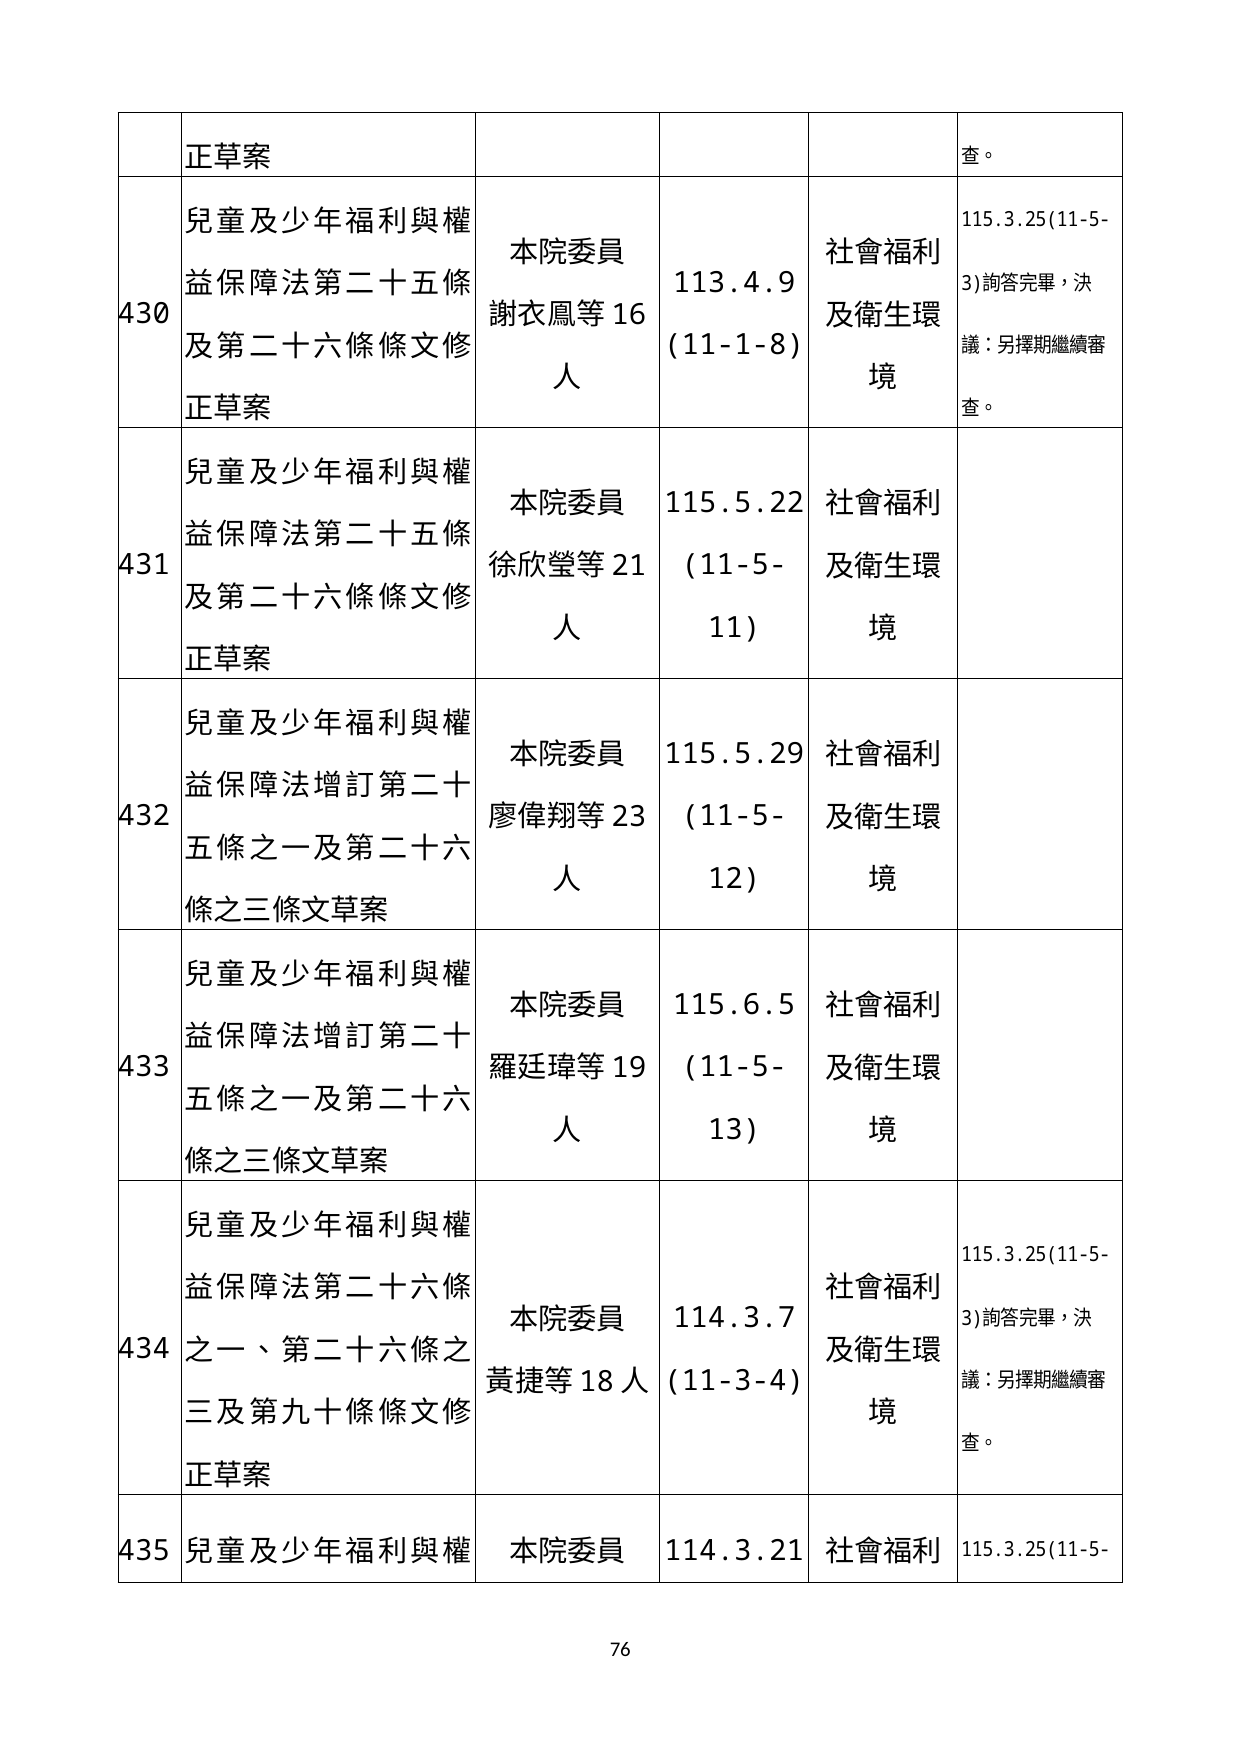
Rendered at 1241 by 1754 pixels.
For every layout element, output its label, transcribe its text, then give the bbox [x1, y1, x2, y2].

table_cell 本院委員 [476, 1495, 659, 1582]
table_cell 115.3.25(11-5-3)詢答完畢，決議：另擇期繼續審查。 [958, 177, 1122, 427]
table_cell [476, 113, 659, 176]
table_cell 社會福利及衛生環境 [809, 1181, 957, 1493]
table_cell 社會福利 [809, 1495, 957, 1582]
table_cell [121, 1058, 128, 1069]
table_cell 114.3.7 (11-3-4) [660, 1181, 808, 1493]
table_cell [121, 305, 128, 316]
table_cell 本院委員 謝衣鳯等16人 [476, 177, 659, 427]
table_cell [119, 428, 181, 678]
table_cell 兒童及少年福利與權益保障法增訂第二十五條之一及第二十六條之三條文草案 [182, 930, 475, 1180]
table_cell [660, 113, 808, 176]
table_cell 查。 [958, 113, 1122, 176]
table_cell 兒童及少年福利與權 [182, 1495, 475, 1582]
table_cell 115.5.29 (11-5-12) [660, 679, 808, 929]
table_cell 115.3.25(11-5-3)詢答完畢，決議：另擇期繼續審查。 [958, 1181, 1122, 1493]
table_cell 本院委員 黃捷等18人 [476, 1181, 659, 1493]
table_cell [119, 1181, 181, 1493]
table_cell 正草案 [182, 113, 475, 176]
table_cell [119, 113, 181, 176]
table_cell [119, 930, 181, 1180]
table_cell 本院委員 廖偉翔等23人 [476, 679, 659, 929]
table_cell 兒童及少年福利與權益保障法增訂第二十五條之一及第二十六條之三條文草案 [182, 679, 475, 929]
table_cell 115.3.25(11-5- [958, 1495, 1122, 1582]
table_cell 社會福利及衛生環境 [809, 930, 957, 1180]
table_cell 兒童及少年福利與權益保障法第二十五條及第二十六條條文修正草案 [182, 177, 475, 427]
table_cell [119, 177, 181, 427]
table_cell 社會福利及衛生環境 [809, 428, 957, 678]
table_cell 113.4.9 (11-1-8) [660, 177, 808, 427]
table_cell 本院委員 羅廷瑋等19人 [476, 930, 659, 1180]
table_cell 115.5.22 (11-5-11) [660, 428, 808, 678]
table_cell 兒童及少年福利與權益保障法第二十五條及第二十六條條文修正草案 [182, 428, 475, 678]
table_cell [958, 930, 1122, 1180]
table_cell 兒童及少年福利與權益保障法第二十六條之一、第二十六條之三及第九十條條文修正草案 [182, 1181, 475, 1493]
table_cell [121, 1542, 128, 1553]
table_cell [119, 1495, 181, 1582]
table_cell 社會福利及衛生環境 [809, 177, 957, 427]
table_cell 114.3.21 [660, 1495, 808, 1582]
table_cell [121, 1340, 128, 1351]
table_cell 社會福利及衛生環境 [809, 679, 957, 929]
table_cell [121, 807, 128, 818]
table_cell [809, 113, 957, 176]
table_cell 本院委員 徐欣瑩等21人 [476, 428, 659, 678]
table_cell [121, 556, 128, 567]
table_cell [958, 679, 1122, 929]
table_cell 115.6.5 (11-5-13) [660, 930, 808, 1180]
table_cell [119, 679, 181, 929]
table_cell [958, 428, 1122, 678]
